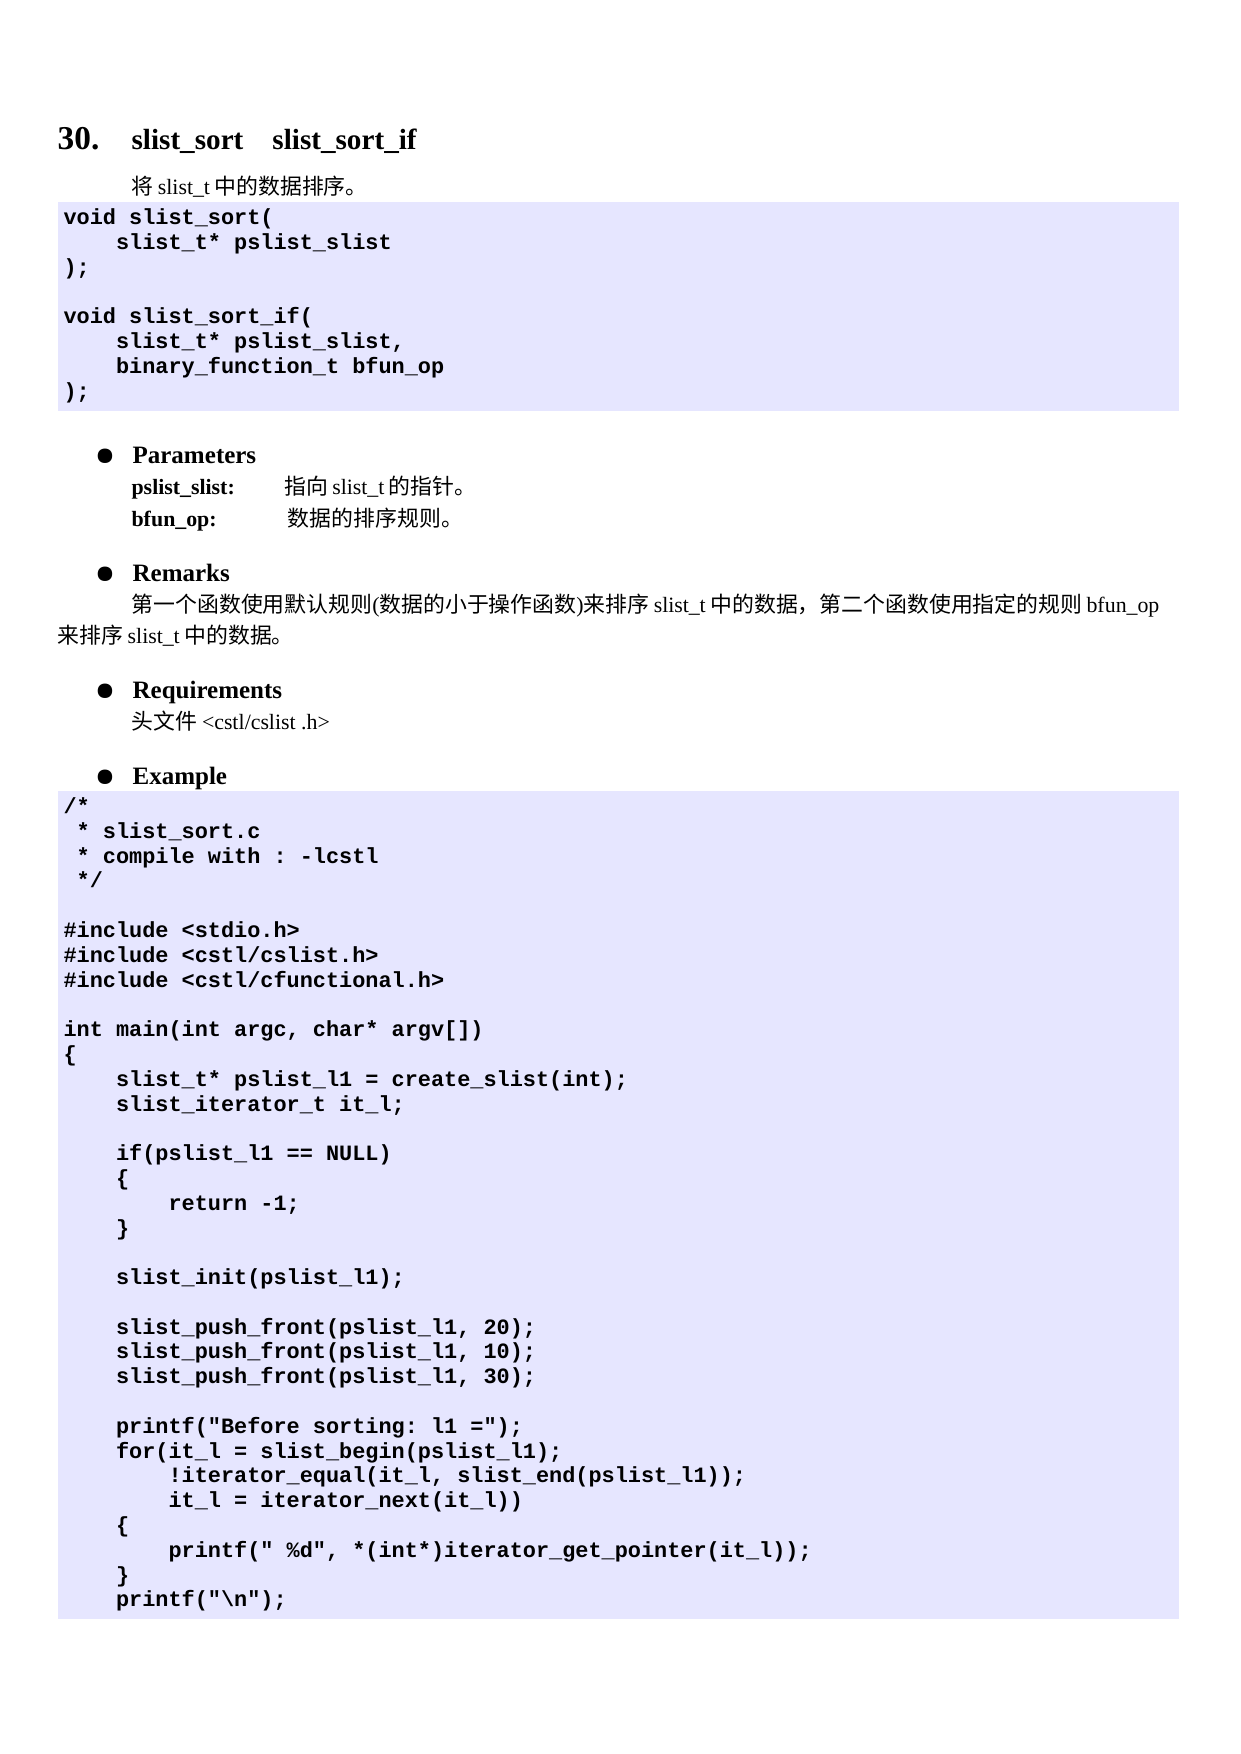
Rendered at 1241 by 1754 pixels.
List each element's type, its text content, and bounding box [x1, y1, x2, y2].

text 将slist_t中的数据排序。 [57, 169, 1179, 201]
text 头文件 <cstl/cslist .h> [57, 704, 1179, 736]
table_header void slist_sort( slist_t* pslist_slist ); void slist_sort_if( slist_t* pslist_slist, binary_function_t bfun_op ); [58, 202, 1179, 411]
list Remarks [95, 558, 1179, 587]
text bfun_op: 数据的排序规则。 [57, 501, 1179, 533]
list Example [95, 761, 1179, 789]
list Requirements [95, 675, 1179, 704]
list Parameters [95, 441, 1179, 469]
subtitle slist_sort slist_sort_if [57, 118, 1179, 156]
text pslist_slist: 指向slist_t的指针。 [57, 469, 1179, 501]
text 第一个函数使用默认规则(数据的小于操作函数)来排序slist_t中的数据，第二个函数使用指定的规则bfun_op来排序slist_t中的数据。 [57, 587, 1179, 650]
table_header /* * slist_sort.c * compile with : -lcstl */ #include <stdio.h> #include <cstl/cslist.h> #include <cstl/cfunctional.h> int main(int argc, char* argv[]) { slist_t* pslist_l1 = create_slist(int); slist_iterator_t it_l; if(pslist_l1 == NULL) { return -1; } slist_init(pslist_l1); slist_push_front(pslist_l1, 20); slist_push_front(pslist_l1, 10); slist_push_front(pslist_l1, 30); printf("Before sorting: l1 ="); for(it_l = slist_begin(pslist_l1); !iterator_equal(it_l, slist_end(pslist_l1)); it_l = iterator_next(it_l)) { printf(" %d", *(int*)iterator_get_pointer(it_l)); } printf("\n"); [58, 791, 1179, 1619]
